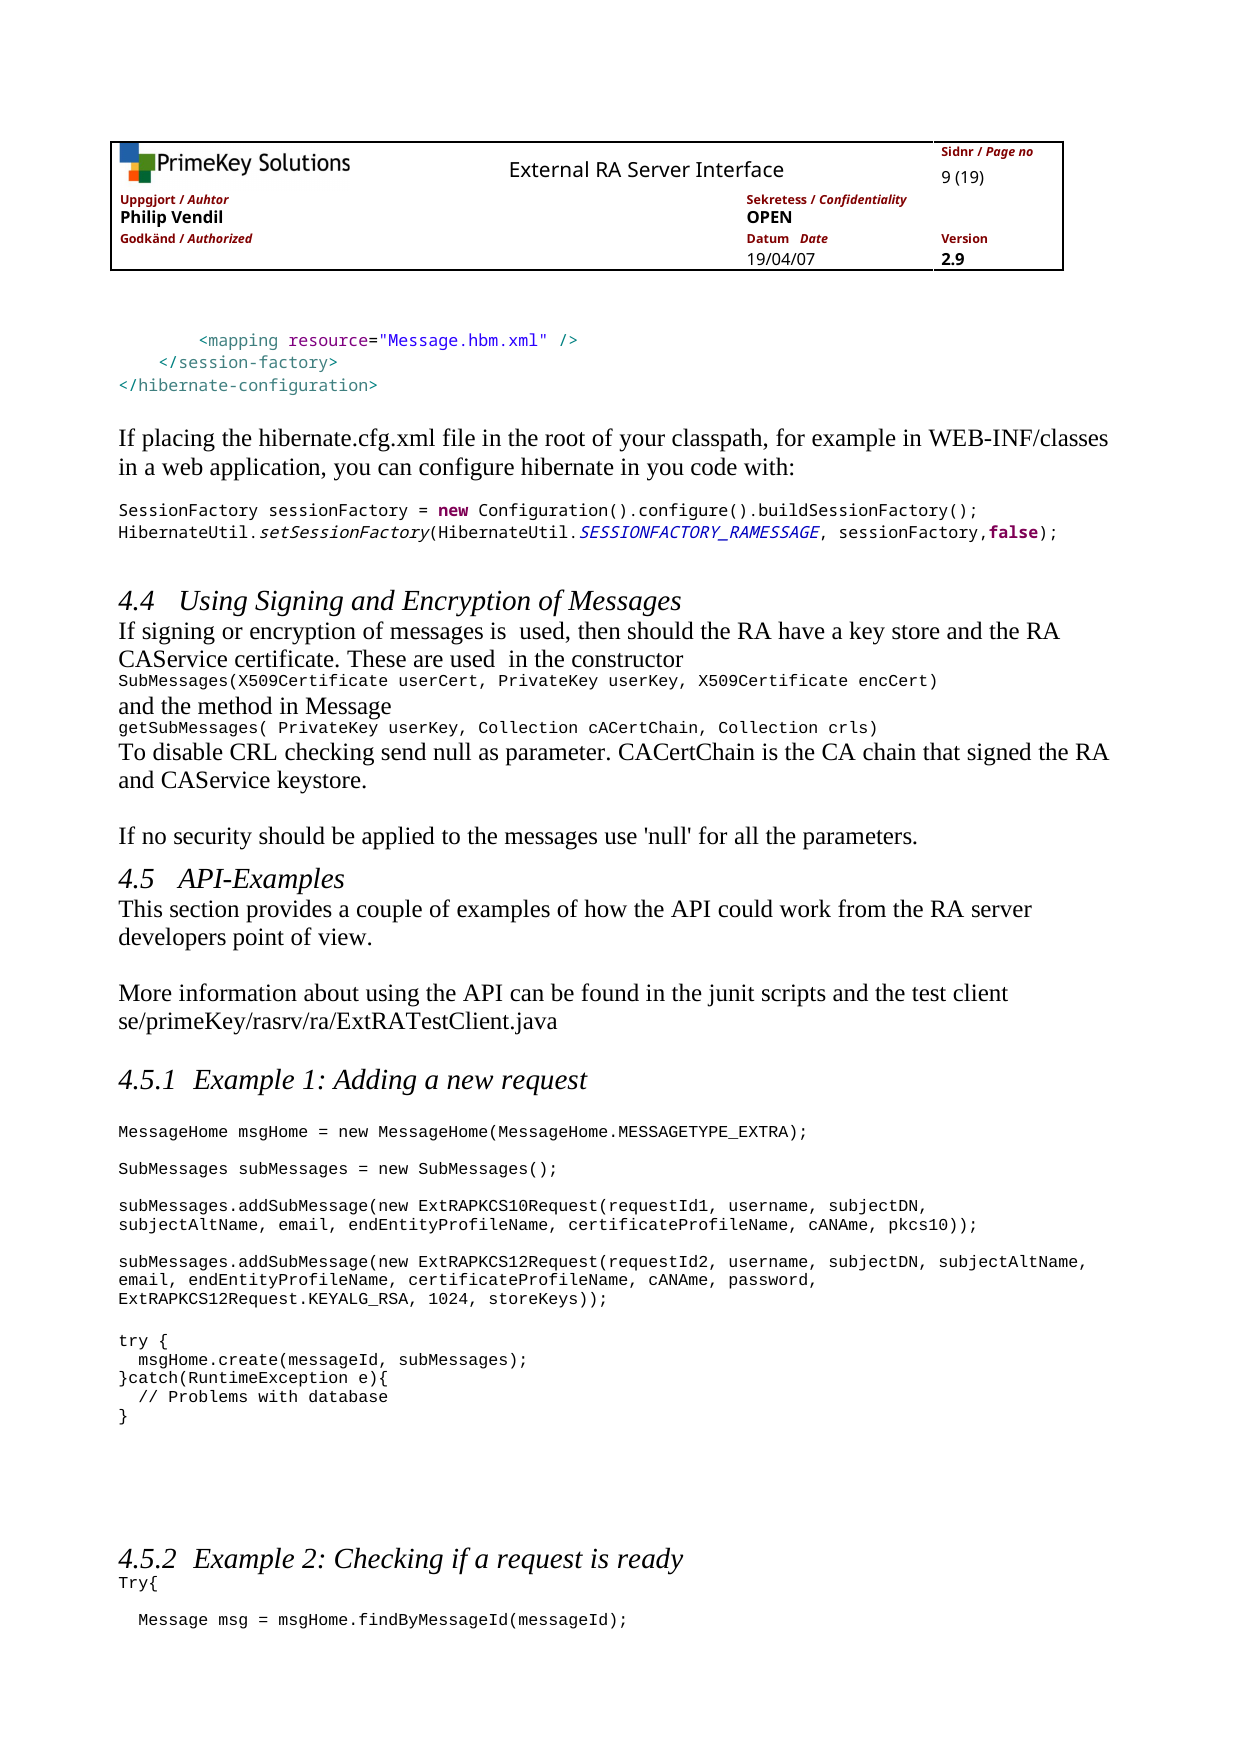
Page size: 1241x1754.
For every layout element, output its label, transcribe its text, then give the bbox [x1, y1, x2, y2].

text } [118, 1407, 1122, 1426]
text // Problems with database [118, 1389, 1122, 1407]
text To disable CRL checking send null as parameter. CACertChain is the CA chain that signed the RA and CAService keystore. [118, 738, 1122, 794]
subtitle Example 2: Checking if a request is ready [118, 1543, 1122, 1575]
text Message msg = msgHome.findByMessageId(messageId); [118, 1612, 1122, 1631]
text MessageHome msgHome = new MessageHome(MessageHome.MESSAGETYPE_EXTRA); [118, 1124, 1122, 1142]
text SubMessages(X509Certificate userCert, PrivateKey userKey, X509Certificate encCert) [118, 673, 1122, 692]
text msgHome.create(messageId, subMessages); [118, 1352, 1122, 1370]
text More information about using the API can be found in the junit scripts and the test client se/primeKey/rasrv/ra/ExtRATestClient.java [118, 979, 1122, 1035]
text Try{ [118, 1575, 1122, 1594]
text SessionFactory sessionFactory = new Configuration().configure().buildSessionFactory(); [118, 499, 1122, 521]
text This section provides a couple of examples of how the API could work from the RA server developers point of view. [118, 895, 1122, 951]
text and the method in Message [118, 692, 1122, 719]
text If signing or encryption of messages is used, then should the RA have a key store and the RA CAService certificate. These are used in the constructor [118, 617, 1122, 673]
text subMessages.addSubMessage(new ExtRAPKCS12Request(requestId2, username, subjectDN, subjectAltName, email, endEntityProfileName, certificateProfileName, cANAme, password, ExtRAPKCS12Request.KEYALG_RSA, 1024, storeKeys)); [118, 1254, 1122, 1309]
text If no security should be applied to the messages use 'null' for all the parameters. [118, 822, 1122, 850]
text getSubMessages( PrivateKey userKey, Collection cACertChain, Collection crls) [118, 719, 1122, 738]
subtitle Example 1: Adding a new request [118, 1063, 1122, 1096]
subtitle Using Signing and Encryption of Messages [118, 584, 1122, 617]
text </hibernate-configuration> [118, 374, 1122, 396]
text HibernateUtil.setSessionFactory(HibernateUtil.SESSIONFACTORY_RAMESSAGE, sessionFactory,false); [118, 521, 1122, 544]
text If placing the hibernate.cfg.xml file in the root of your classpath, for example in WEB-INF/classes in a web application, you can configure hibernate in you code with: [118, 424, 1122, 480]
text </session-factory> [118, 351, 1122, 374]
text SubMessages subMessages = new SubMessages(); [118, 1161, 1122, 1179]
text <mapping resource="Message.hbm.xml" /> [118, 329, 1122, 351]
subtitle API-Examples [118, 863, 1122, 895]
text try { [118, 1333, 1122, 1352]
text }catch(RuntimeException e){ [118, 1370, 1122, 1389]
text subMessages.addSubMessage(new ExtRAPKCS10Request(requestId1, username, subjectDN, subjectAltName, email, endEntityProfileName, certificateProfileName, cANAme, pkcs10)); [118, 1198, 1122, 1235]
